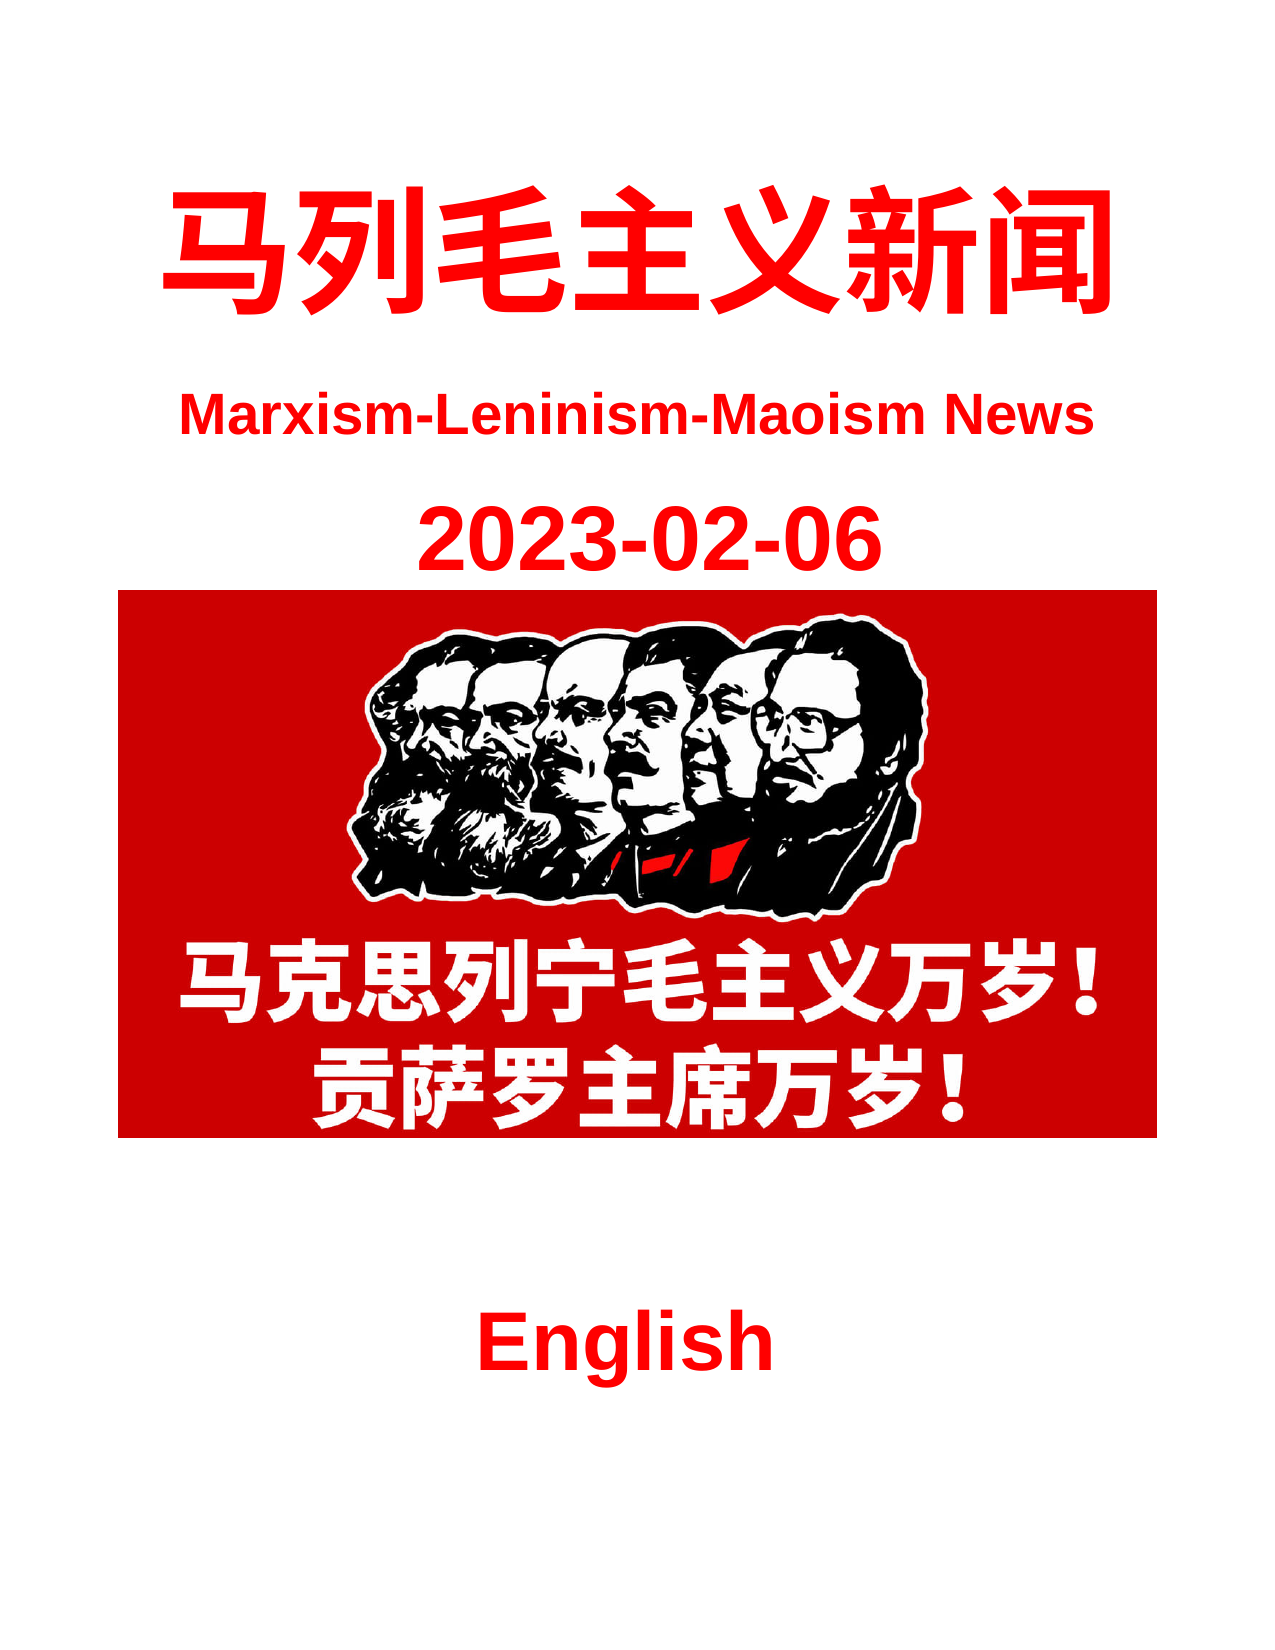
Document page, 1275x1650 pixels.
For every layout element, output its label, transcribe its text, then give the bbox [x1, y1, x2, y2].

subtitle 马列毛主义新闻 [118, 143, 1157, 342]
subtitle English [118, 1292, 1157, 1388]
subtitle Marxism-Leninism-Maoism News [118, 380, 1157, 447]
subtitle 2023-02-06 [118, 484, 1157, 590]
picture [118, 590, 1157, 1138]
